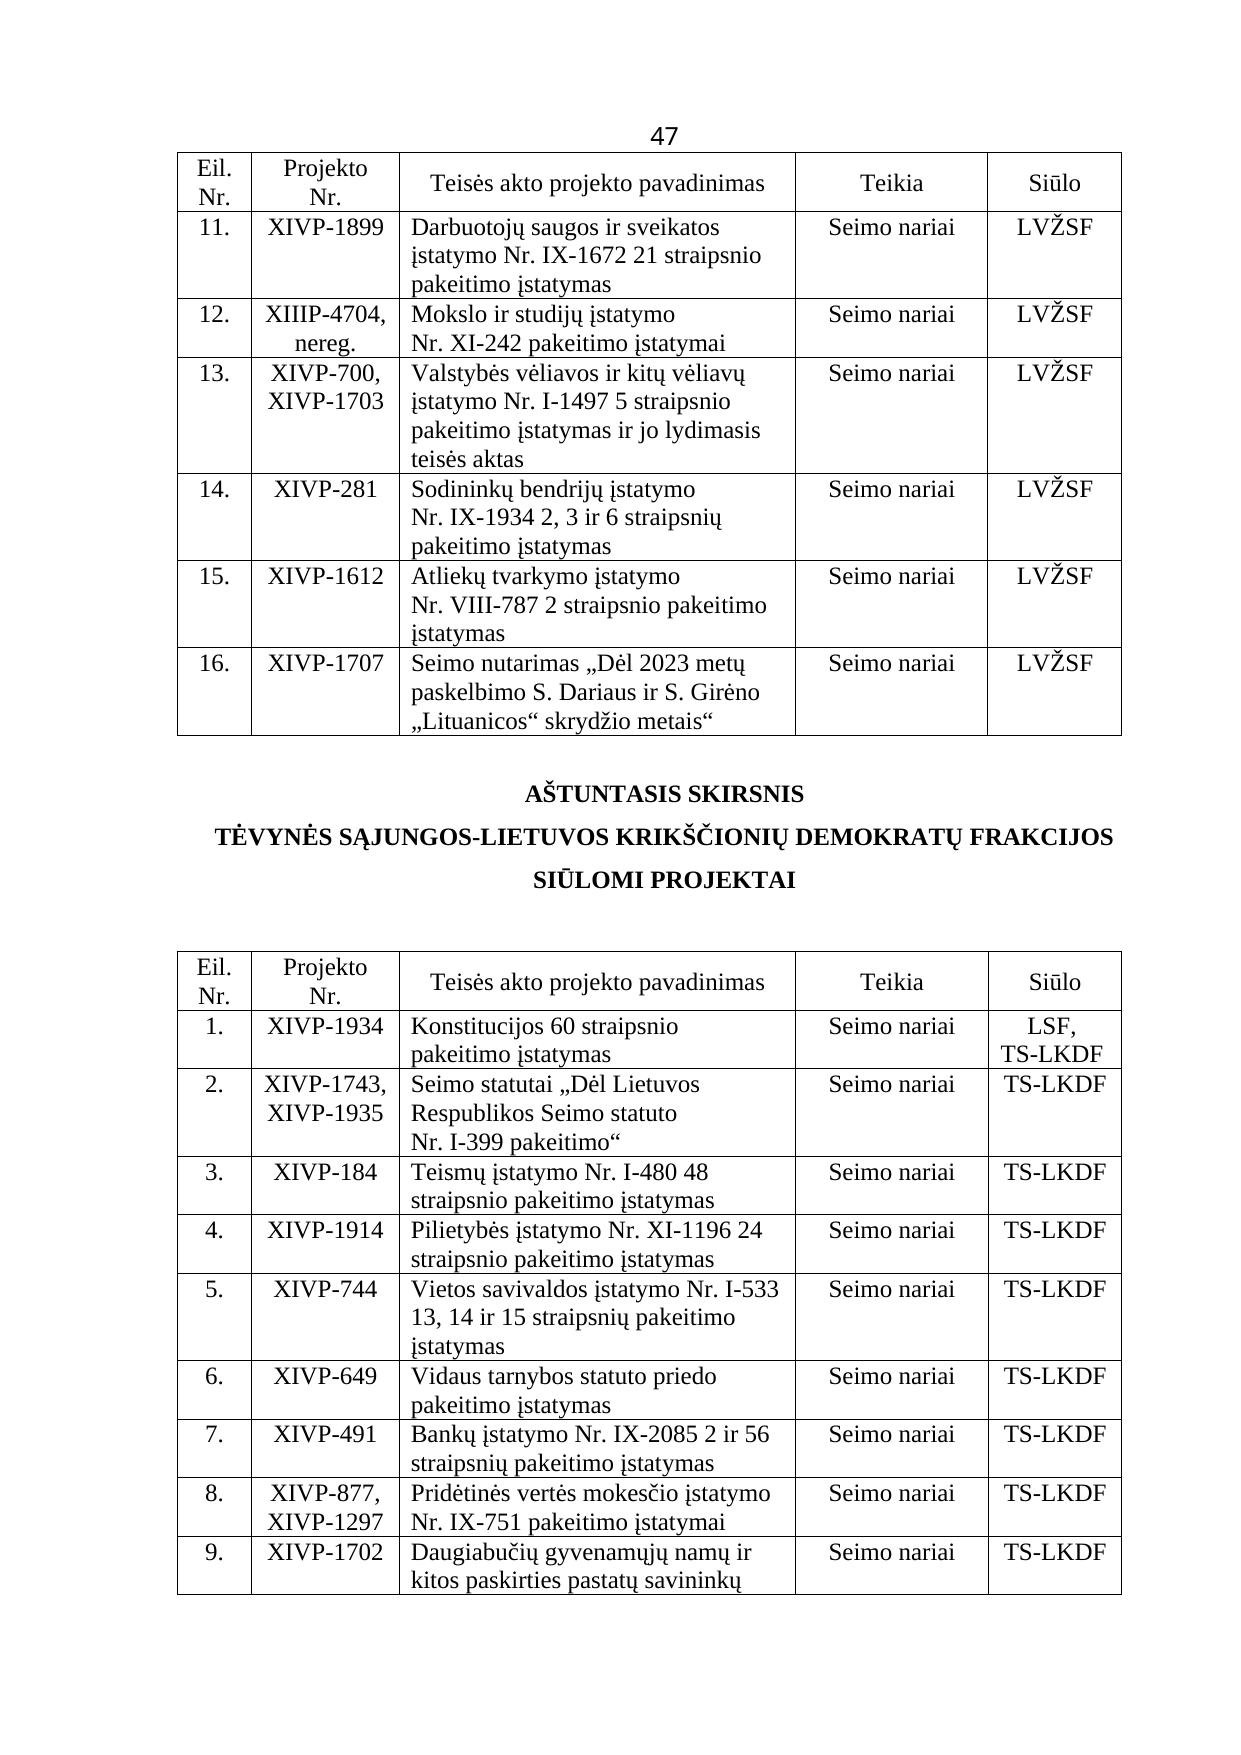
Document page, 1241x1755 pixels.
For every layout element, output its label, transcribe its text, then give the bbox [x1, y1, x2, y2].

table_cell XIVP-1702 [252, 1537, 399, 1594]
table_cell Darbuotojų saugos ir sveikatos įstatymo Nr. IX-1672 21 straipsnio pakeitimo įstatymas [400, 212, 795, 298]
table_cell Seimo nariai [796, 358, 987, 473]
table_header Projekto Nr. [252, 952, 399, 1010]
table_cell XIVP-877, XIVP-1297 [252, 1478, 399, 1536]
table_cell LVŽSF [988, 358, 1121, 473]
table_cell LVŽSF [988, 299, 1121, 357]
table_cell Vietos savivaldos įstatymo Nr. I-533 13, 14 ir 15 straipsnių pakeitimo įstatymas [400, 1274, 795, 1360]
table_header Teisės akto projekto pavadinimas [400, 952, 795, 1010]
text AŠTUNTASIS SKIRSNIS [177, 779, 1152, 807]
table_cell Seimo nariai [796, 561, 987, 647]
table_cell Pridėtinės vertės mokesčio įstatymo Nr. IX-751 pakeitimo įstatymai [400, 1478, 795, 1536]
table_header Projekto Nr. [252, 153, 399, 211]
table_cell TS-LKDF [989, 1069, 1121, 1156]
table_cell Bankų įstatymo Nr. IX-2085 2 ir 56 straipsnių pakeitimo įstatymas [400, 1420, 795, 1477]
table_cell XIVP-1899 [252, 212, 399, 298]
table_cell Seimo nutarimas „Dėl 2023 metų paskelbimo S. Dariaus ir S. Girėno „Lituanicos“ skrydžio metais“ [400, 648, 795, 734]
table_cell 12. [178, 299, 251, 357]
table_cell 14. [178, 474, 251, 560]
table_header Eil. Nr. [178, 153, 251, 211]
table_cell Seimo nariai [796, 212, 987, 298]
table_cell 13. [178, 358, 251, 473]
table_cell LSF, TS-LKDF [989, 1011, 1121, 1068]
table_cell 11. [178, 212, 251, 298]
table_header Teisės akto projekto pavadinimas [400, 153, 795, 211]
table_cell Sodininkų bendrijų įstatymo Nr. IX-1934 2, 3 ir 6 straipsnių pakeitimo įstatymas [400, 474, 795, 560]
table_cell TS-LKDF [989, 1274, 1121, 1360]
table_cell XIVP-744 [252, 1274, 399, 1360]
table_cell Mokslo ir studijų įstatymo Nr. XI-242 pakeitimo įstatymai [400, 299, 795, 357]
table_cell XIVP-1612 [252, 561, 399, 647]
table_cell 5. [178, 1274, 251, 1360]
table_cell 15. [178, 561, 251, 647]
table_cell Vidaus tarnybos statuto priedo pakeitimo įstatymas [400, 1361, 795, 1418]
table_cell TS-LKDF [989, 1420, 1121, 1477]
table_cell Seimo nariai [796, 1478, 988, 1536]
table_cell Seimo nariai [796, 474, 987, 560]
table_cell Seimo nariai [796, 1157, 988, 1214]
table_cell XIVP-1743, XIVP-1935 [252, 1069, 399, 1156]
table_cell 8. [178, 1478, 251, 1536]
table_header Siūlo [989, 952, 1121, 1010]
table_cell Seimo nariai [796, 1215, 988, 1273]
table_cell Pilietybės įstatymo Nr. XI-1196 24 straipsnio pakeitimo įstatymas [400, 1215, 795, 1273]
table_cell XIVP-491 [252, 1420, 399, 1477]
table_cell LVŽSF [988, 212, 1121, 298]
table_cell 6. [178, 1361, 251, 1418]
table_cell LVŽSF [988, 648, 1121, 734]
table_cell 16. [178, 648, 251, 734]
table_header Teikia [796, 952, 988, 1010]
table_cell Daugiabučių gyvenamųjų namų ir kitos paskirties pastatų savininkų [400, 1537, 795, 1594]
table_cell XIVP-281 [252, 474, 399, 560]
table_cell TS-LKDF [989, 1215, 1121, 1273]
table_cell 1. [178, 1011, 251, 1068]
table_cell XIVP-1934 [252, 1011, 399, 1068]
table_cell XIIIP-4704, nereg. [252, 299, 399, 357]
table_cell XIVP-700, XIVP-1703 [252, 358, 399, 473]
table_cell Valstybės vėliavos ir kitų vėliavų įstatymo Nr. I-1497 5 straipsnio pakeitimo įstatymas ir jo lydimasis teisės aktas [400, 358, 795, 473]
table_cell XIVP-1914 [252, 1215, 399, 1273]
table_cell LVŽSF [988, 561, 1121, 647]
table_cell LVŽSF [988, 474, 1121, 560]
table_cell Seimo nariai [796, 1274, 988, 1360]
table_cell Konstitucijos 60 straipsnio pakeitimo įstatymas [400, 1011, 795, 1068]
subtitle TĖVYNĖS SĄJUNGOS-LIETUVOS KRIKŠČIONIŲ DEMOKRATŲ FRAKCIJOS SIŪLOMI PROJEKTAI [177, 822, 1152, 894]
table_header Siūlo [988, 153, 1121, 211]
table_cell Seimo nariai [796, 648, 987, 734]
table_header Eil. Nr. [178, 952, 251, 1010]
table_cell Seimo nariai [796, 1069, 988, 1156]
table_cell XIVP-184 [252, 1157, 399, 1214]
table_cell Seimo nariai [796, 1011, 988, 1068]
table_cell Seimo nariai [796, 1361, 988, 1418]
table_cell TS-LKDF [989, 1478, 1121, 1536]
table_cell Seimo nariai [796, 1420, 988, 1477]
table_header Teikia [796, 153, 987, 211]
table_cell Atliekų tvarkymo įstatymo Nr. VIII-787 2 straipsnio pakeitimo įstatymas [400, 561, 795, 647]
table_cell 3. [178, 1157, 251, 1214]
table_cell 4. [178, 1215, 251, 1273]
table_cell Seimo statutai „Dėl Lietuvos Respublikos Seimo statuto Nr. I-399 pakeitimo“ [400, 1069, 795, 1156]
table_cell 2. [178, 1069, 251, 1156]
table_cell 9. [178, 1537, 251, 1594]
table_cell TS-LKDF [989, 1537, 1121, 1594]
table_cell XIVP-1707 [252, 648, 399, 734]
table_cell Seimo nariai [796, 1537, 988, 1594]
table_cell XIVP-649 [252, 1361, 399, 1418]
table_cell Teismų įstatymo Nr. I-480 48 straipsnio pakeitimo įstatymas [400, 1157, 795, 1214]
table_cell TS-LKDF [989, 1157, 1121, 1214]
table_cell TS-LKDF [989, 1361, 1121, 1418]
table_cell Seimo nariai [796, 299, 987, 357]
table_cell 7. [178, 1420, 251, 1477]
